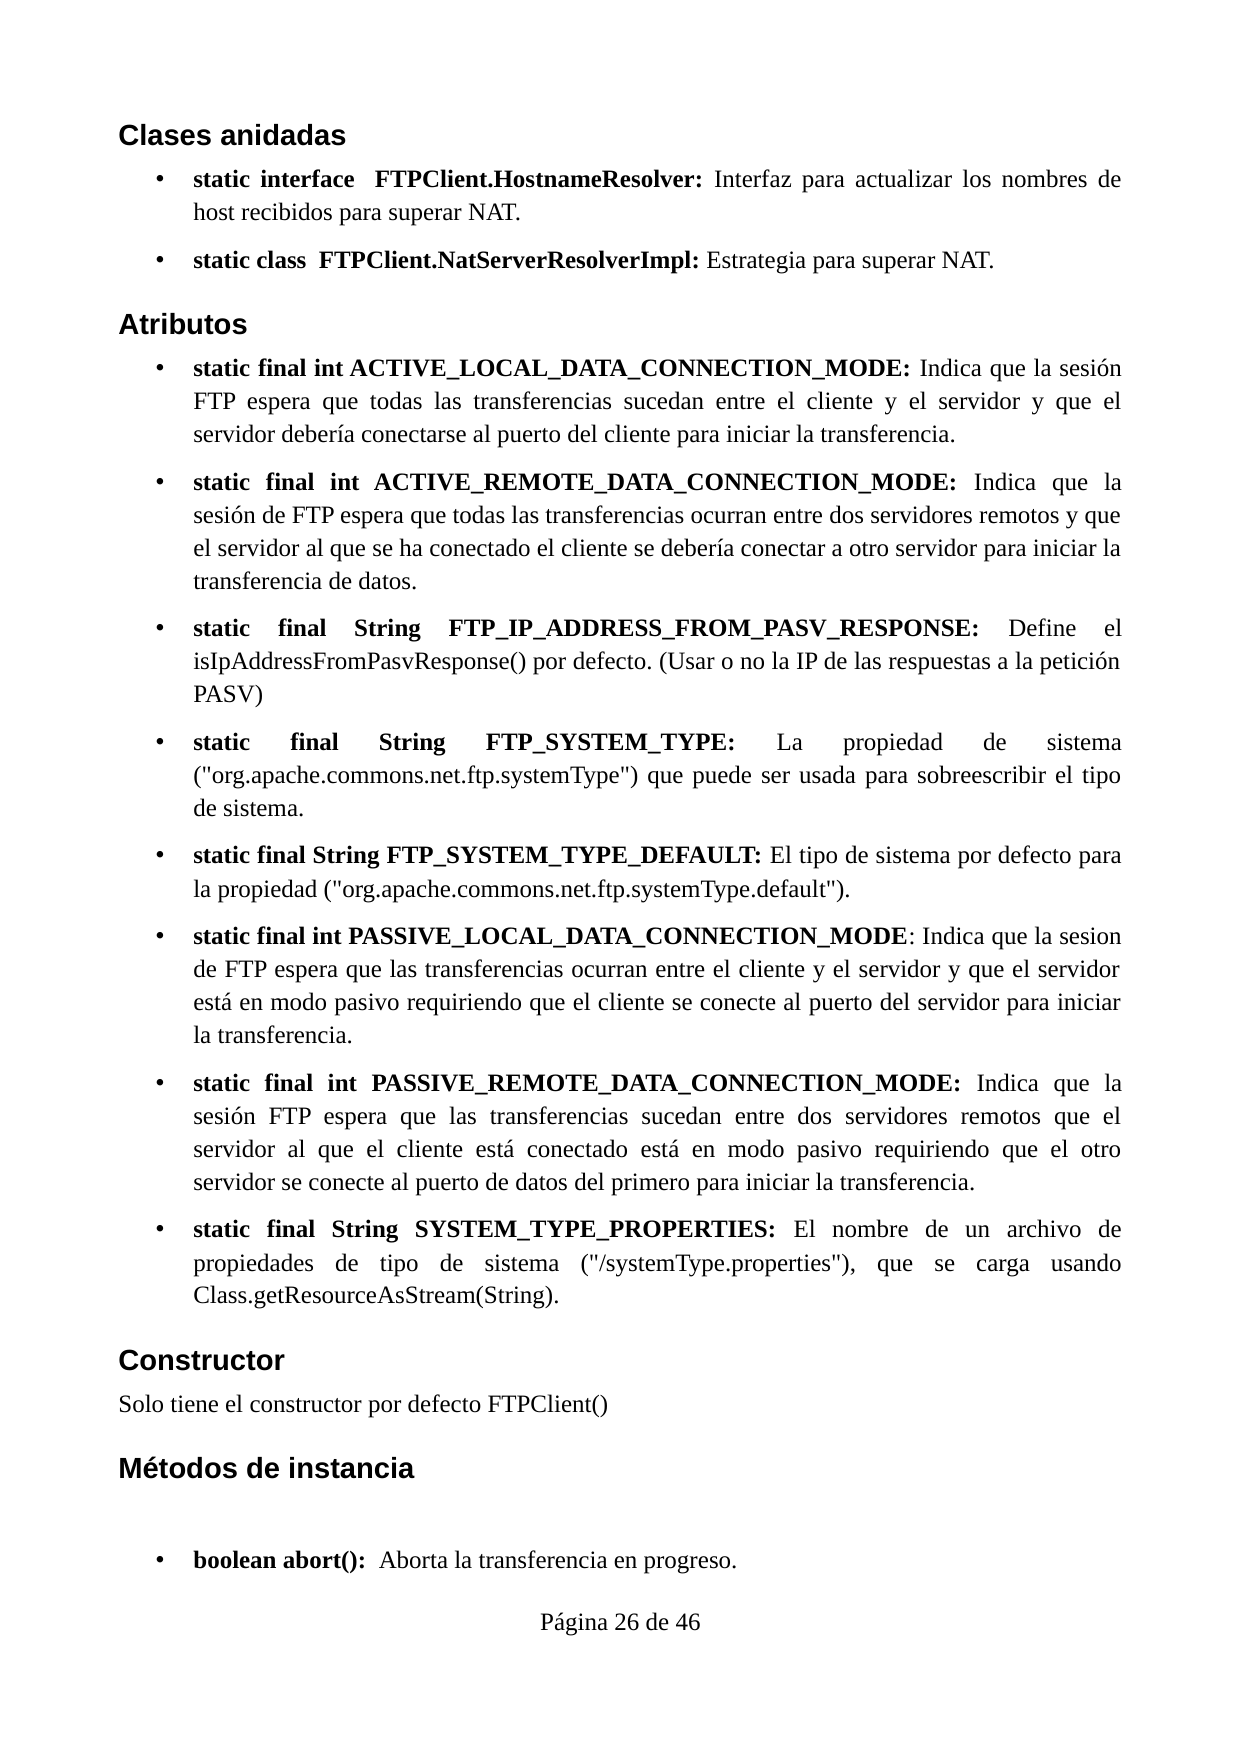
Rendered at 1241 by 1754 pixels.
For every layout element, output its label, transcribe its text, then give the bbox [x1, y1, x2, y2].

list static final int ACTIVE_REMOTE_DATA_CONNECTION_MODE: Indica que la sesión de FTP espera que todas las transferencias ocurran entre dos servidores remotos y que el servidor al que se ha conectado el cliente se debería conectar a otro servidor para iniciar la transferencia de datos. [156, 467, 1122, 594]
list static final int PASSIVE_LOCAL_DATA_CONNECTION_MODE: Indica que la sesion de FTP espera que las transferencias ocurran entre el cliente y el servidor y que el servidor está en modo pasivo requiriendo que el cliente se conecte al puerto del servidor para iniciar la transferencia. [156, 921, 1122, 1049]
list static final String FTP_IP_ADDRESS_FROM_PASV_RESPONSE: Define el isIpAddressFromPasvResponse() por defecto. (Usar o no la IP de las respuestas a la petición PASV) [156, 613, 1122, 708]
subtitle Atributos [118, 307, 1122, 341]
subtitle Métodos de instancia [118, 1451, 1122, 1484]
subtitle Clases anidadas [118, 118, 1122, 152]
list boolean abort(): Aborta la transferencia en progreso. [156, 1545, 1122, 1573]
list static final String SYSTEM_TYPE_PROPERTIES: El nombre de un archivo de propiedades de tipo de sistema ("/systemType.properties"), que se carga usando Class.getResourceAsStream(String). [156, 1214, 1122, 1309]
subtitle Constructor [118, 1343, 1122, 1376]
list static final String FTP_SYSTEM_TYPE_DEFAULT: El tipo de sistema por defecto para la propiedad ("org.apache.commons.net.ftp.systemType.default"). [156, 841, 1122, 902]
text Solo tiene el constructor por defecto FTPClient() [118, 1389, 1122, 1418]
list static class FTPClient.NatServerResolverImpl: Estrategia para superar NAT. [156, 245, 1122, 273]
list static final int ACTIVE_LOCAL_DATA_CONNECTION_MODE: Indica que la sesión FTP espera que todas las transferencias sucedan entre el cliente y el servidor y que el servidor debería conectarse al puerto del cliente para iniciar la transferencia. [156, 353, 1122, 448]
list static final String FTP_SYSTEM_TYPE: La propiedad de sistema ("org.apache.commons.net.ftp.systemType") que puede ser usada para sobreescribir el tipo de sistema. [156, 727, 1122, 822]
list static interface FTPClient.HostnameResolver: Interfaz para actualizar los nombres de host recibidos para superar NAT. [156, 164, 1122, 226]
list static final int PASSIVE_REMOTE_DATA_CONNECTION_MODE: Indica que la sesión FTP espera que las transferencias sucedan entre dos servidores remotos que el servidor al que el cliente está conectado está en modo pasivo requiriendo que el otro servidor se conecte al puerto de datos del primero para iniciar la transferencia. [156, 1068, 1122, 1196]
